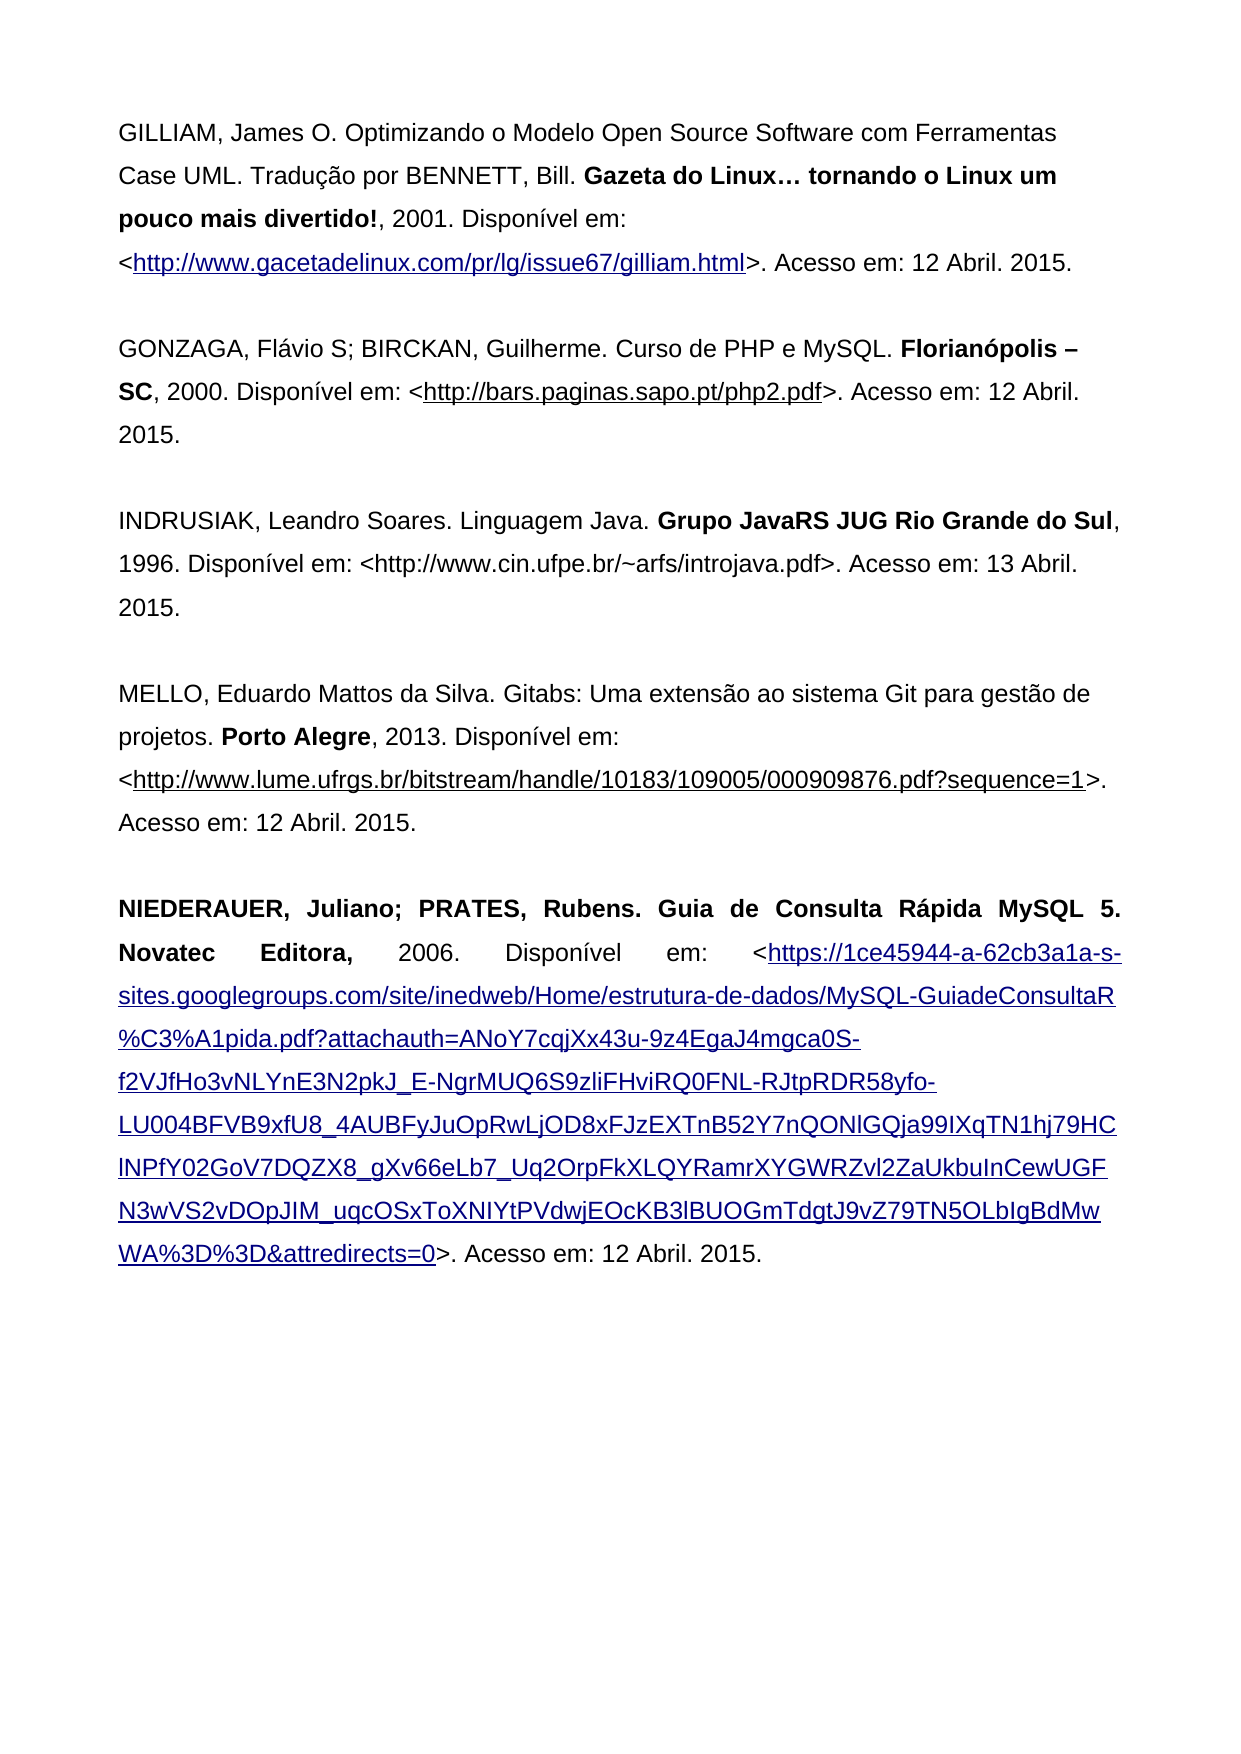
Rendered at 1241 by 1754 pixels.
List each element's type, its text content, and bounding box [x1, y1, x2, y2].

text INDRUSIAK, Leandro Soares. Linguagem Java. Grupo JavaRS JUG Rio Grande do Sul, 1996. Disponível em: <http://www.cin.ufpe.br/~arfs/introjava.pdf>. Acesso em: 13 Abril. 2015. [118, 506, 1122, 621]
text GONZAGA, Flávio S; BIRCKAN, Guilherme. Curso de PHP e MySQL. Florianópolis – SC, 2000. Disponível em: <http://bars.paginas.sapo.pt/php2.pdf>. Acesso em: 12 Abril. 2015. [118, 334, 1122, 449]
text GILLIAM, James O. Optimizando o Modelo Open Source Software com Ferramentas Case UML. Tradução por BENNETT, Bill. Gazeta do Linux… tornando o Linux um pouco mais divertido!, 2001. Disponível em: <http://www.gacetadelinux.com/pr/lg/issue67/gilliam.html>. Acesso em: 12 Abril. 2015. [118, 118, 1122, 276]
text MELLO, Eduardo Mattos da Silva. Gitabs: Uma extensão ao sistema Git para gestão de projetos. Porto Alegre, 2013. Disponível em: <http://www.lume.ufrgs.br/bitstream/handle/10183/109005/000909876.pdf?sequence=1>. Acesso em: 12 Abril. 2015. [118, 679, 1122, 837]
text NIEDERAUER, Juliano; PRATES, Rubens. Guia de Consulta Rápida MySQL 5. Novatec Editora, 2006. Disponível em: <https://1ce45944-a-62cb3a1a-s-sites.googlegroups.com/site/inedweb/Home/estrutura-de-dados/MySQL-GuiadeConsultaR%C3%A1pida.pdf?attachauth=ANoY7cqjXx43u-9z4EgaJ4mgca0S-f2VJfHo3vNLYnE3N2pkJ_E-NgrMUQ6S9zliFHviRQ0FNL-RJtpRDR58yfo-LU004BFVB9xfU8_4AUBFyJuOpRwLjOD8xFJzEXTnB52Y7nQONlGQja99IXqTN1hj79HClNPfY02GoV7DQZX8_gXv66eLb7_Uq2OrpFkXLQYRamrXYGWRZvl2ZaUkbuInCewUGFN3wVS2vDOpJIM_uqcOSxToXNIYtPVdwjEOcKB3lBUOGmTdgtJ9vZ79TN5OLbIgBdMwWA%3D%3D&attredirects=0>. Acesso em: 12 Abril. 2015. [118, 894, 1122, 1268]
